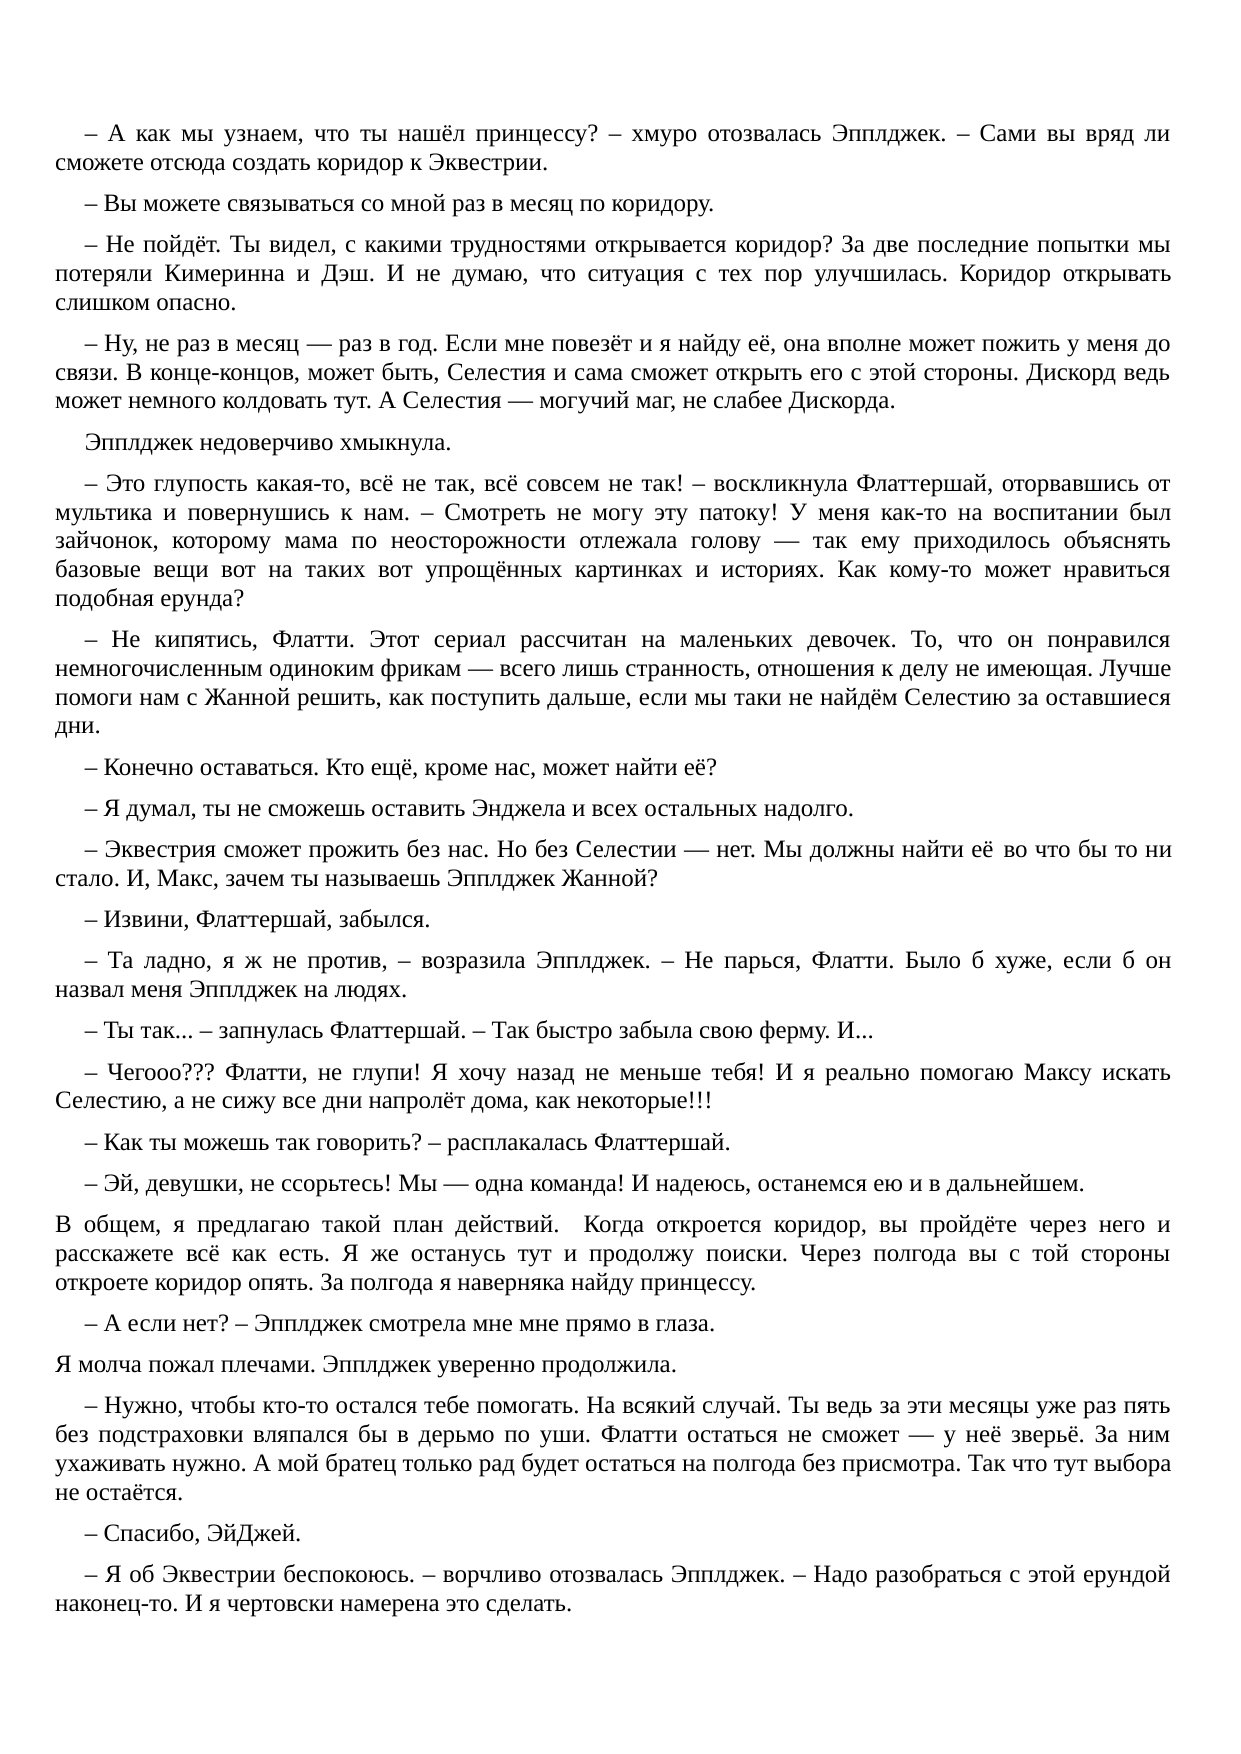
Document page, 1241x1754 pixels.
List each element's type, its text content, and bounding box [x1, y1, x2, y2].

text – Не кипятись, Флатти. Этот сериал рассчитан на маленьких девочек. То, что он понравился немногочисленным одиноким фрикам — всего лишь странность, отношения к делу не имеющая. Лучше помоги нам с Жанной решить, как поступить дальше, если мы таки не найдём Селестию за оставшиеся дни. [55, 624, 1172, 739]
text – Вы можете связываться со мной раз в месяц по коридору. [55, 188, 1172, 217]
text – Ну, не раз в месяц — раз в год. Если мне повезёт и я найду её, она вполне может пожить у меня до связи. В конце-концов, может быть, Селестия и сама сможет открыть его с этой стороны. Дискорд ведь может немного колдовать тут. А Селестия — могучий маг, не слабее Дискорда. [55, 328, 1172, 414]
text – А если нет? – Эпплджек смотрела мне мне прямо в глаза. [55, 1308, 1172, 1337]
text – Не пойдёт. Ты видел, с какими трудностями открывается коридор? За две последние попытки мы потеряли Кимеринна и Дэш. И не думаю, что ситуация с тех пор улучшилась. Коридор открывать слишком опасно. [55, 229, 1172, 316]
list В общем, я предлагаю такой план действий. Когда откроется коридор, вы пройдёте через него и расскажете всё как есть. Я же останусь тут и продолжу поиски. Через полгода вы с той стороны откроете коридор опять. За полгода я наверняка найду принцессу. [55, 1209, 1172, 1296]
text – Как ты можешь так говорить? – расплакалась Флаттершай. [55, 1127, 1172, 1156]
text – Спасибо, ЭйДжей. [55, 1518, 1172, 1547]
text – Я об Эквестрии беспокоюсь. – ворчливо отозвалась Эпплджек. – Надо разобраться с этой ерундой наконец-то. И я чертовски намерена это сделать. [55, 1559, 1172, 1617]
text – Это глупость какая-то, всё не так, всё совсем не так! – воскликнула Флаттершай, оторвавшись от мультика и повернушись к нам. – Смотреть не могу эту патоку! У меня как-то на воспитании был зайчонок, которому мама по неосторожности отлежала голову — так ему приходилось объяснять базовые вещи вот на таких вот упрощённых картинках и историях. Как кому-то может нравиться подобная ерунда? [55, 468, 1172, 612]
text – Та ладно, я ж не против, – возразила Эпплджек. – Не парься, Флатти. Было б хуже, если б он назвал меня Эпплджек на людях. [55, 946, 1172, 1003]
text – Эй, девушки, не ссорьтесь! Мы — одна команда! И надеюсь, останемся ею и в дальнейшем. [55, 1168, 1172, 1197]
text – Эквестрия сможет прожить без нас. Но без Селестии — нет. Мы должны найти её во что бы то ни стало. И, Макс, зачем ты называешь Эпплджек Жанной? [55, 834, 1172, 892]
text – Я думал, ты не сможешь оставить Энджела и всех остальных надолго. [55, 793, 1172, 822]
text Эпплджек недоверчиво хмыкнула. [55, 427, 1172, 456]
text – Ты так... – запнулась Флаттершай. – Так быстро забыла свою ферму. И... [55, 1016, 1172, 1044]
list Я молча пожал плечами. Эпплджек уверенно продолжила. [55, 1349, 1172, 1378]
text – Нужно, чтобы кто-то остался тебе помогать. На всякий случай. Ты ведь за эти месяцы уже раз пять без подстраховки вляпался бы в дерьмо по уши. Флатти остаться не сможет — у неё зверьё. За ним ухаживать нужно. А мой братец только рад будет остаться на полгода без присмотра. Так что тут выбора не остаётся. [55, 1391, 1172, 1506]
text – А как мы узнаем, что ты нашёл принцессу? – хмуро отозвалась Эпплджек. – Сами вы вряд ли сможете отсюда создать коридор к Эквестрии. [55, 118, 1172, 176]
text – Извини, Флаттершай, забылся. [55, 904, 1172, 933]
text – Чегооо??? Флатти, не глупи! Я хочу назад не меньше тебя! И я реально помогаю Максу искать Селестию, а не сижу все дни напролёт дома, как некоторые!!! [55, 1057, 1172, 1114]
text – Конечно оставаться. Кто ещё, кроме нас, может найти её? [55, 752, 1172, 781]
